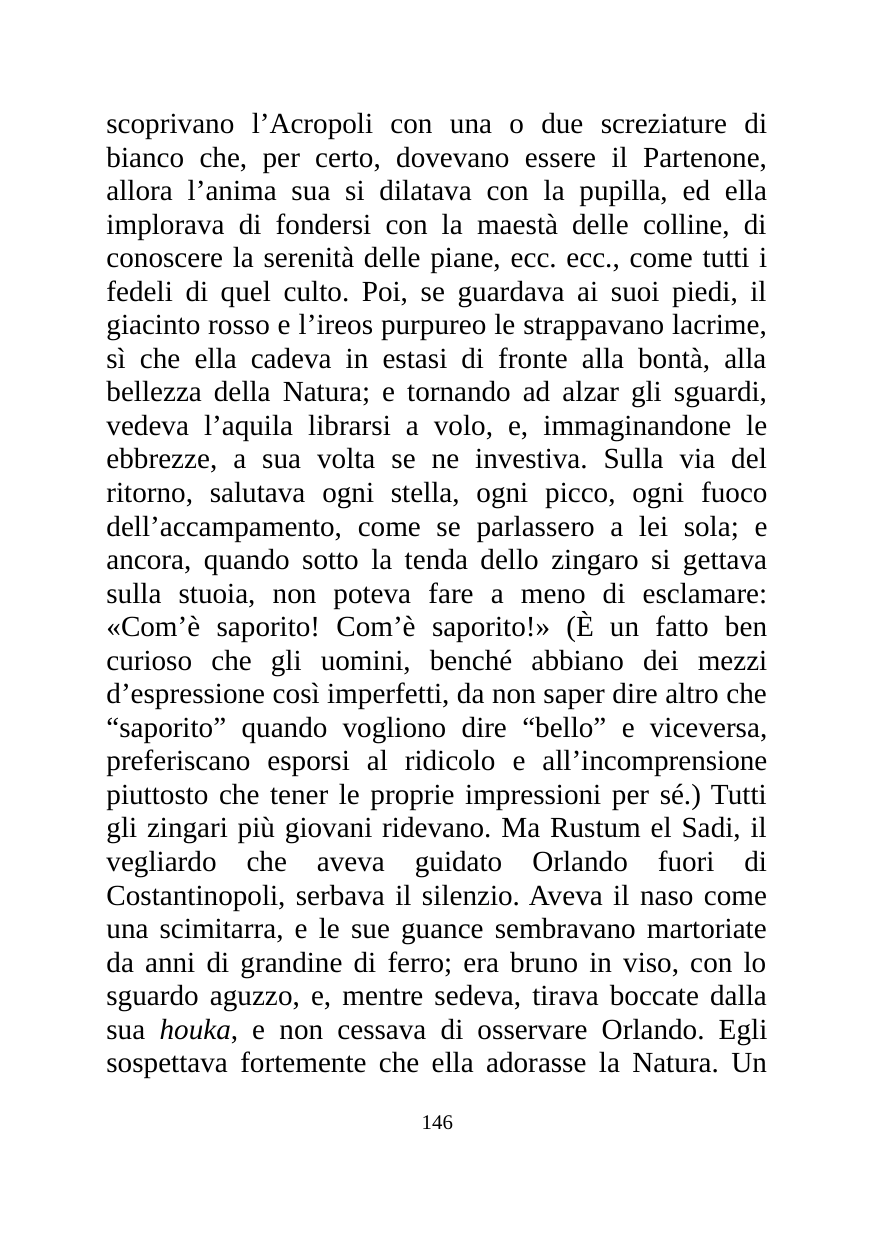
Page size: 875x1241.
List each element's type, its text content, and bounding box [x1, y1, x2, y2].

text scoprivano l’Acropoli con una o due screziature di bianco che, per certo, dovevano essere il Partenone, allora l’anima sua si dilatava con la pupilla, ed ella implorava di fondersi con la maestà delle colline, di conoscere la serenità delle piane, ecc. ecc., come tutti i fedeli di quel culto. Poi, se guardava ai suoi piedi, il giacinto rosso e l’ireos purpureo le strappavano lacrime, sì che ella cadeva in estasi di fronte alla bontà, alla bellezza della Natura; e tornando ad alzar gli sguardi, vedeva l’aquila librarsi a volo, e, immaginandone le ebbrezze, a sua volta se ne investiva. Sulla via del ritorno, salutava ogni stella, ogni picco, ogni fuoco dell’accampamento, come se parlassero a lei sola; e ancora, quando sotto la tenda dello zingaro si gettava sulla stuoia, non poteva fare a meno di esclamare: «Com’è saporito! Com’è saporito!» (È un fatto ben curioso che gli uomini, benché abbiano dei mezzi d’espressione così imperfetti, da non saper dire altro che “saporito” quando vogliono dire “bello” e viceversa, preferiscano esporsi al ridicolo e all’incomprensione piuttosto che tener le proprie impressioni per sé.) Tutti gli zingari più giovani ridevano. Ma Rustum el Sadi, il vegliardo che aveva guidato Orlando fuori di Costantinopoli, serbava il silenzio. Aveva il naso come una scimitarra, e le sue guance sembravano martoriate da anni di grandine di ferro; era bruno in viso, con lo sguardo aguzzo, e, mentre sedeva, tirava boccate dalla sua houka, e non cessava di osservare Orlando. Egli sospettava fortemente che ella adorasse la Natura. Un [106, 106, 768, 1079]
